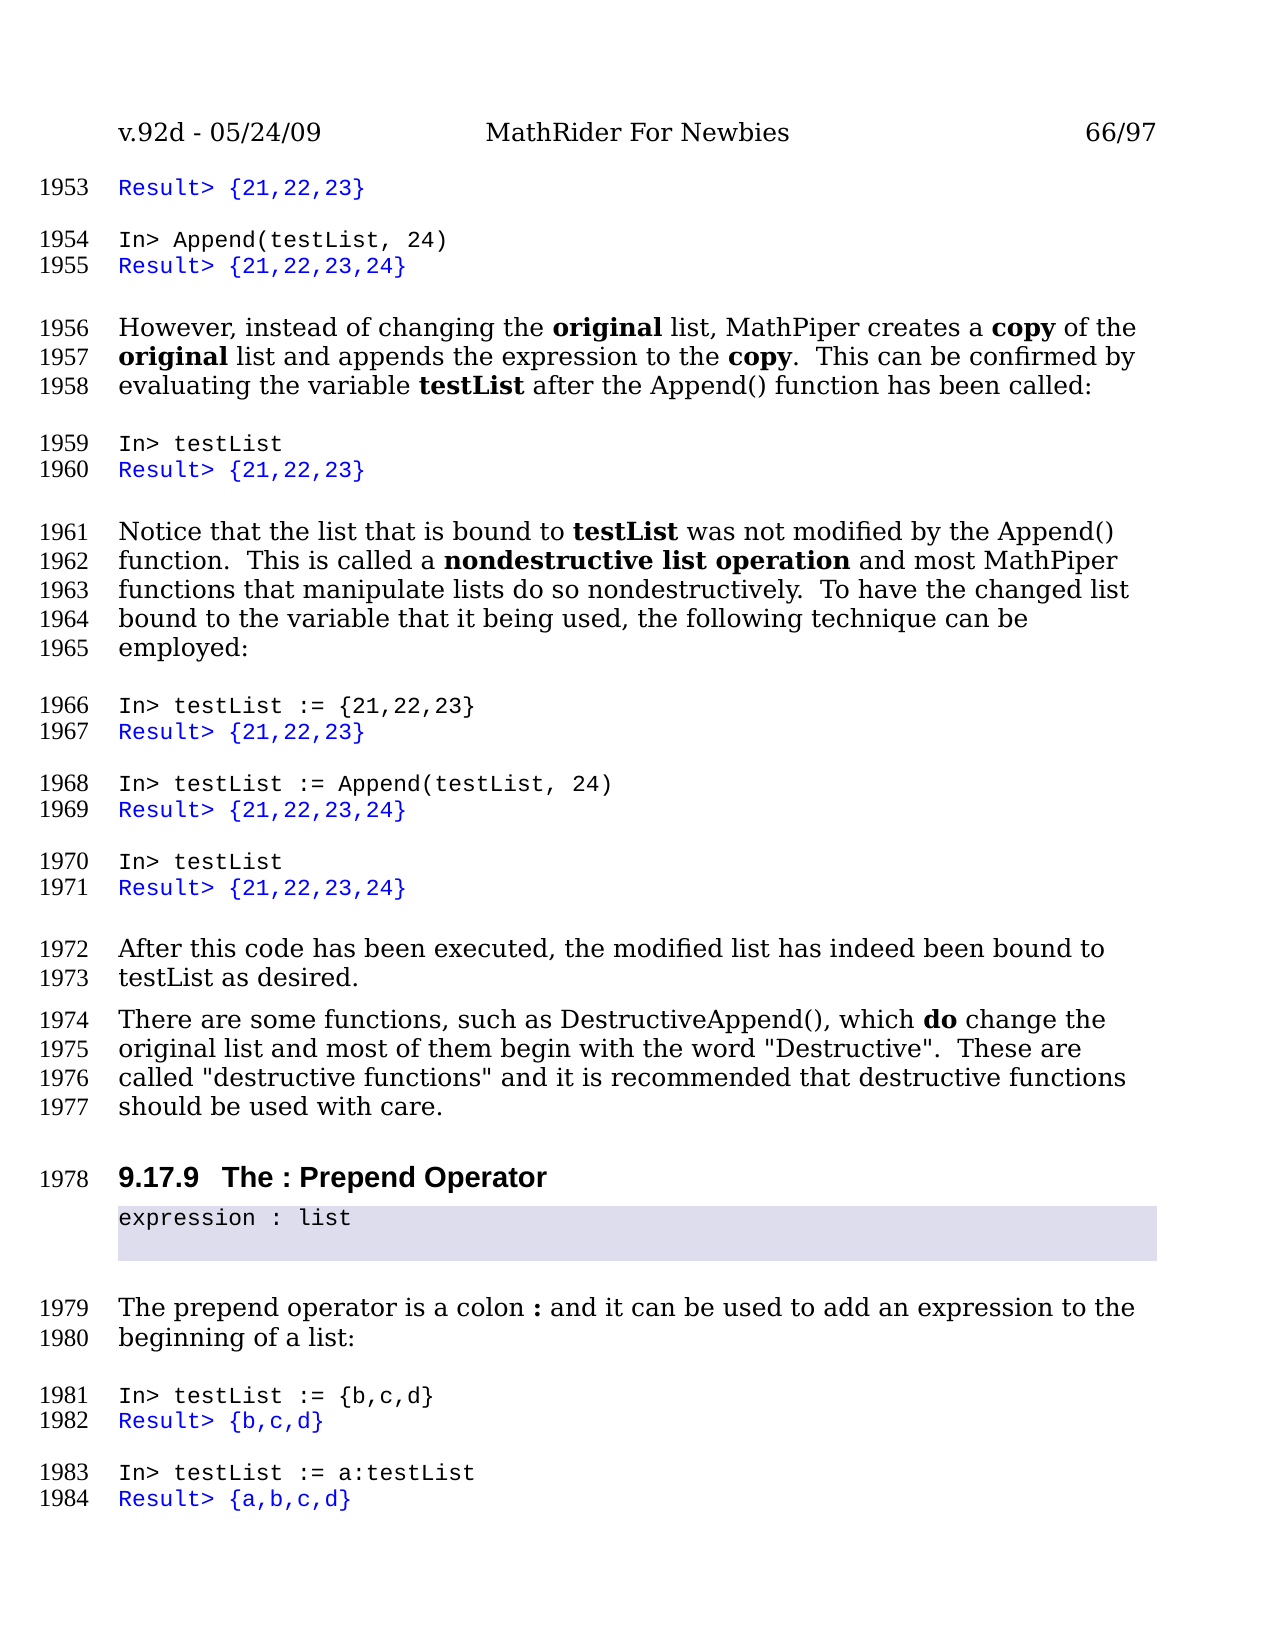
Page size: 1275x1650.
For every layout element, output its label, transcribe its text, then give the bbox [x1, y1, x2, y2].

text In> testList [118, 850, 1157, 876]
table_header expression : list [118, 1206, 1157, 1261]
text Result> {21,22,23,24} [118, 876, 1157, 902]
text Result> {21,22,23} [118, 458, 1157, 484]
text There are some functions, such as DestructiveAppend(), which do change the original list and most of them begin with the word "Destructive". These are called "destructive functions" and it is recommended that destructive functions should be used with care. [118, 1004, 1157, 1121]
text Result> {21,22,23,24} [118, 798, 1157, 824]
subtitle The : Prepend Operator [118, 1161, 1157, 1194]
text However, instead of changing the original list, MathPiper creates a copy of the original list and appends the expression to the copy. This can be confirmed by evaluating the variable testList after the Append() function has been called: [118, 312, 1157, 401]
text Result> {21,22,23} [118, 721, 1157, 747]
text Result> {b,c,d} [118, 1410, 1157, 1436]
text The prepend operator is a colon : and it can be used to add an expression to the beginning of a list: [118, 1293, 1157, 1352]
text In> testList [118, 433, 1157, 458]
text In> testList := Append(testList, 24) [118, 772, 1157, 798]
text In> testList := a:testList [118, 1462, 1157, 1488]
text In> testList := {b,c,d} [118, 1384, 1157, 1410]
text In> Append(testList, 24) [118, 229, 1157, 254]
text Result> {21,22,23,24} [118, 254, 1157, 281]
text After this code has been executed, the modified list has indeed been bound to testList as desired. [118, 934, 1157, 992]
text Notice that the list that is bound to testList was not modified by the Append() function. This is called a nondestructive list operation and most MathPiper functions that manipulate lists do so nondestructively. To have the changed list bound to the variable that it being used, the following technique can be employed: [118, 516, 1157, 663]
text Result> {21,22,23} [118, 177, 1157, 203]
text Result> {a,b,c,d} [118, 1488, 1157, 1514]
text In> testList := {21,22,23} [118, 695, 1157, 721]
